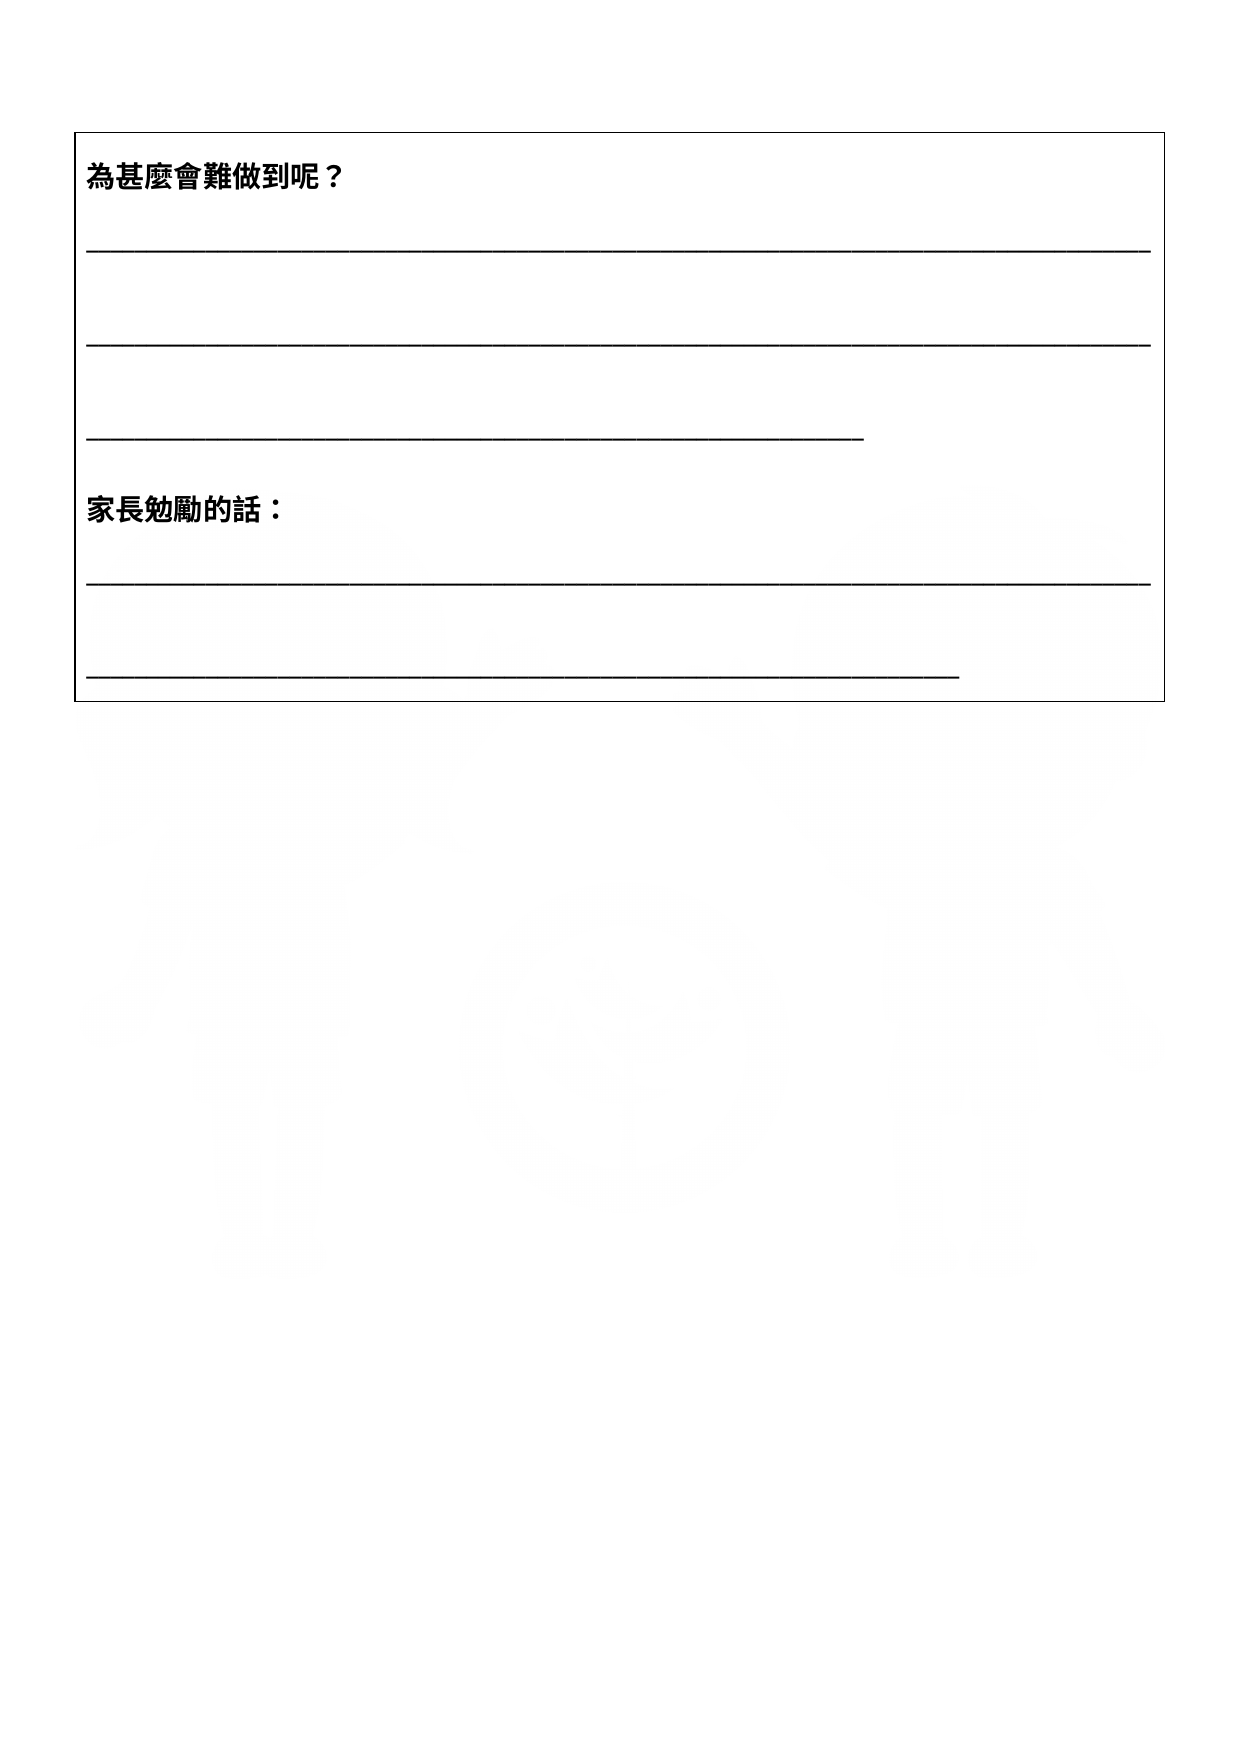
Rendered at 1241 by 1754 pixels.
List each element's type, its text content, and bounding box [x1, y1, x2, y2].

table_cell 為甚麼會難做到呢？ ___________________________________________________________________________________________________________________________________________________________________________________________________________________________________________________ 家長勉勵的話： __________________________________________________________________________________________________________________________________________________________________ [76, 133, 1164, 701]
